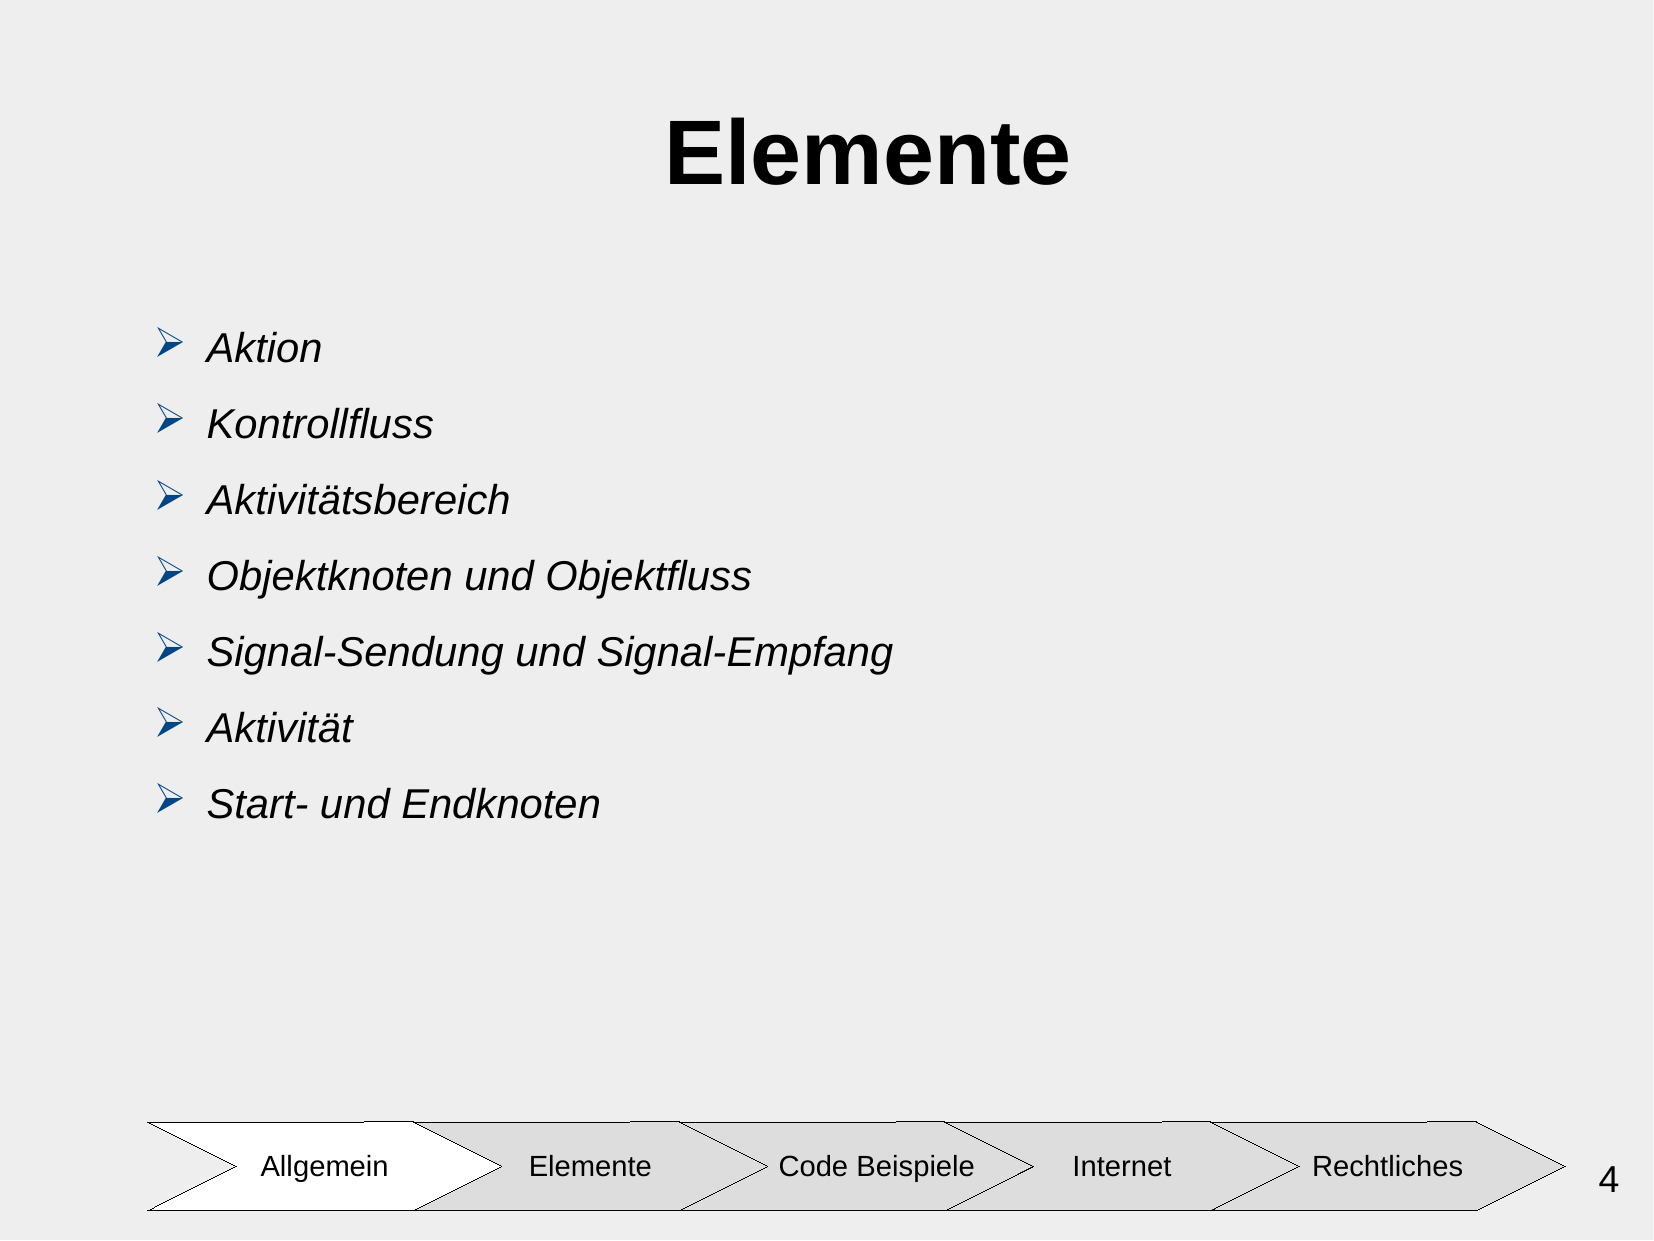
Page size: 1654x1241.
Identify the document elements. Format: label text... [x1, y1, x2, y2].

list Aktion Kontrollfluss Aktivitätsbereich Objektknoten und Objektfluss Signal-Sendung und Signal-Empfang Aktivität Start- und Endknoten [135, 324, 1625, 1132]
text_box Code Beispiele [679, 1121, 1032, 1211]
text_box Allgemein [147, 1121, 500, 1211]
title Elemente [124, 49, 1613, 257]
text_box [1584, 1151, 1654, 1209]
text_box Internet [944, 1121, 1297, 1211]
text_box Rechtliches [1210, 1121, 1566, 1211]
text_box Elemente [413, 1121, 766, 1211]
